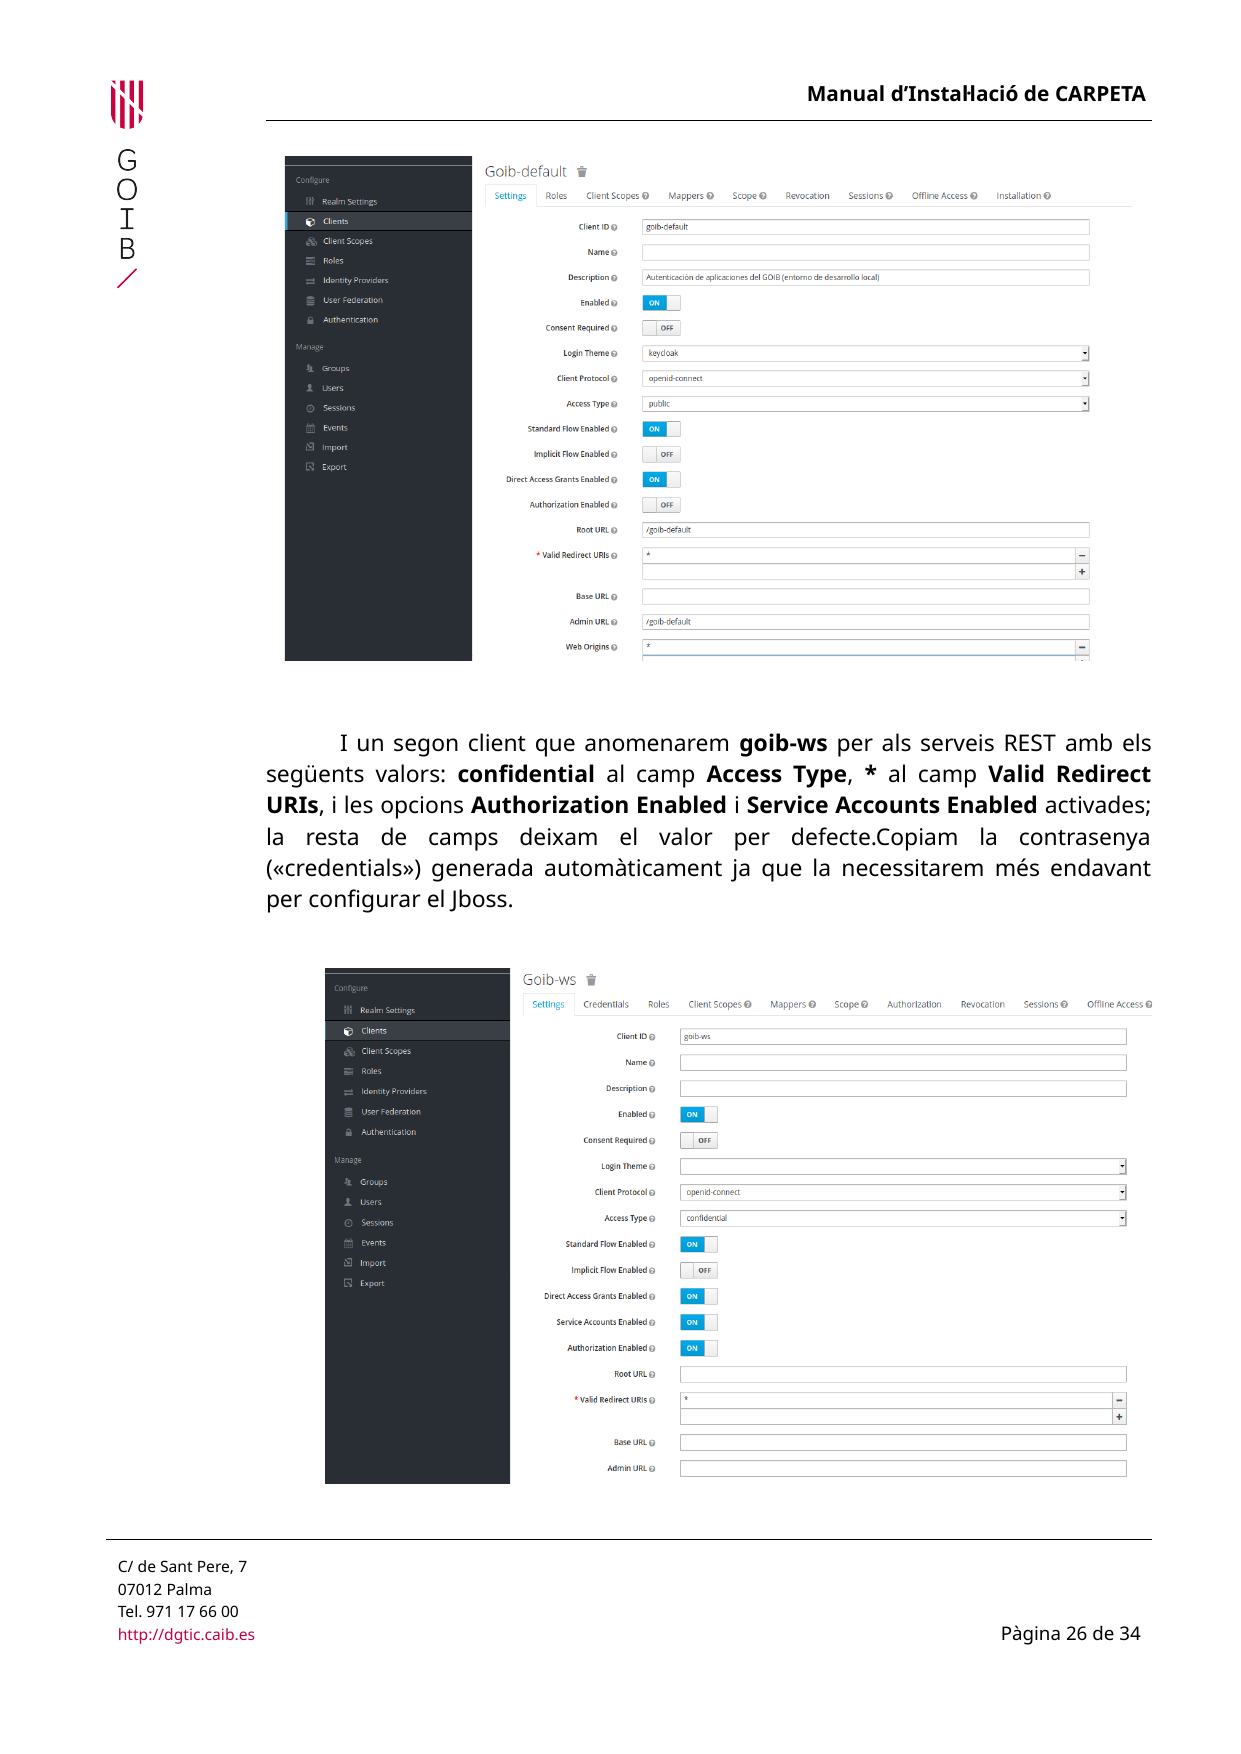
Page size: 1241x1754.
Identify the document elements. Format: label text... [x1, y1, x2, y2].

picture [325, 968, 1153, 1484]
picture [284, 156, 1133, 661]
list I un segon client que anomenarem goib-ws per als serveis REST amb els següents valors: confidential al camp Access Type, * al camp Valid Redirect URIs, i les opcions Authorization Enabled i Service Accounts Enabled activades; la resta de camps deixam el valor per defecte.Copiam la contrasenya («credentials») generada automàticament ja que la necessitarem més endavant per configurar el Jboss. [266, 727, 1152, 914]
picture [82, 57, 172, 319]
